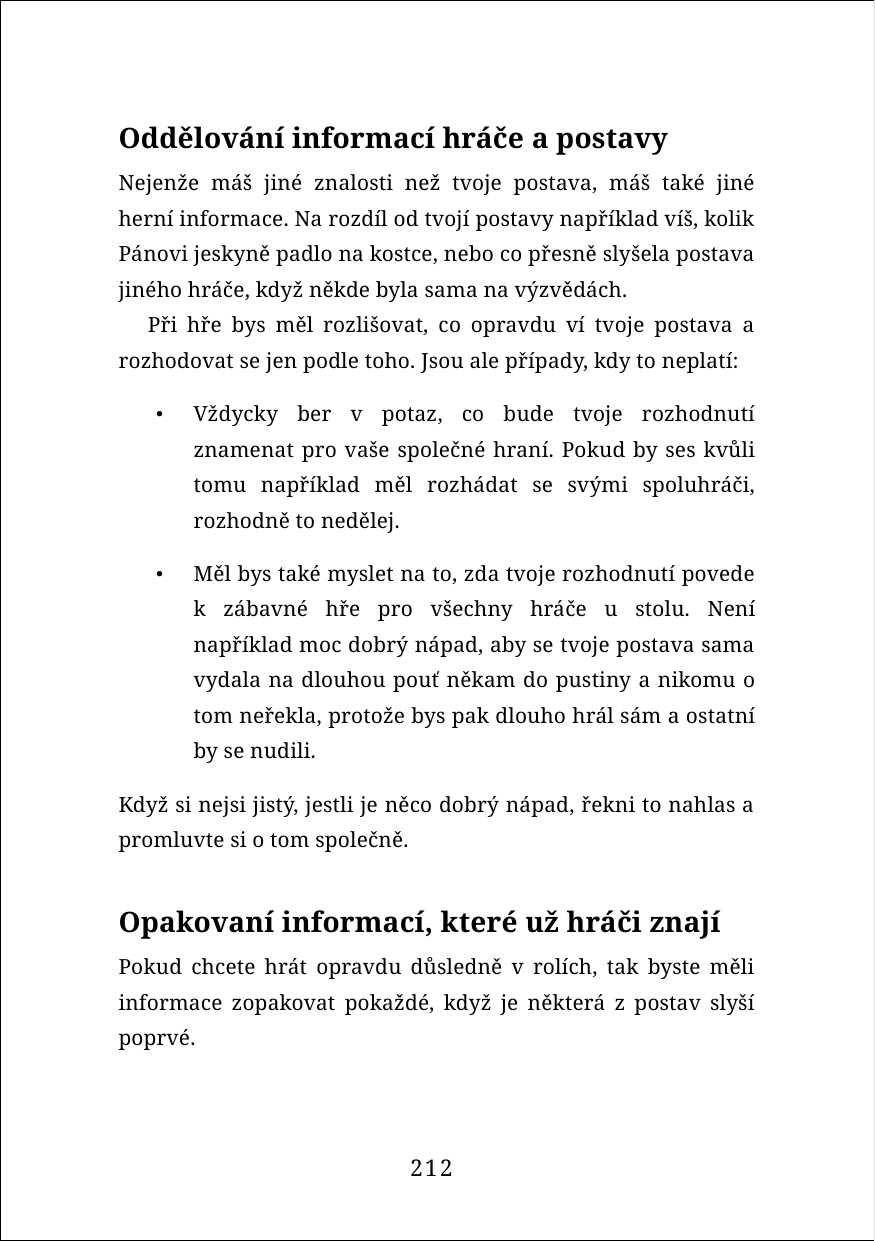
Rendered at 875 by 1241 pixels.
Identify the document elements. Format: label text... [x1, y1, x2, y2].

text Nejenže máš jiné znalosti než tvoje postava, máš také jiné herní informace. Na rozdíl od tvojí postavy například víš, kolik Pánovi jeskyně padlo na kostce, nebo co přesně slyšela postava jiného hráče, když někde byla sama na výzvědách. Při hře bys měl rozlišovat, co opravdu ví tvoje postava a rozhodovat se jen podle toho. Jsou ale případy, kdy to neplatí: [118, 168, 756, 374]
subtitle Oddělování informací hráče a postavy [118, 118, 756, 157]
list Vždycky ber v potaz, co bude tvoje rozhodnutí znamenat pro vaše společné hraní. Pokud by ses kvůli tomu například měl rozhádat se svými spoluhráči, rozhodně to nedělej. [156, 399, 756, 534]
list Měl bys také myslet na to, zda tvoje rozhodnutí povede k zábavné hře pro všechny hráče u stolu. Není například moc dobrý nápad, aby se tvoje postava sama vydala na dlouhou pouť někam do pustiny a nikomu o tom neřekla, protože bys pak dlouho hrál sám a ostatní by se nudili. [156, 559, 756, 765]
subtitle Opakovaní informací, které už hráči znají [118, 902, 756, 941]
text Pokud chcete hrát opravdu důsledně v rolích, tak byste měli informace zopakovat pokaždé, když je některá z postav slyší poprvé. [118, 952, 756, 1052]
text Když si nejsi jistý, jestli je něco dobrý nápad, řekni to nahlas a promluvte si o tom společně. [118, 790, 756, 854]
